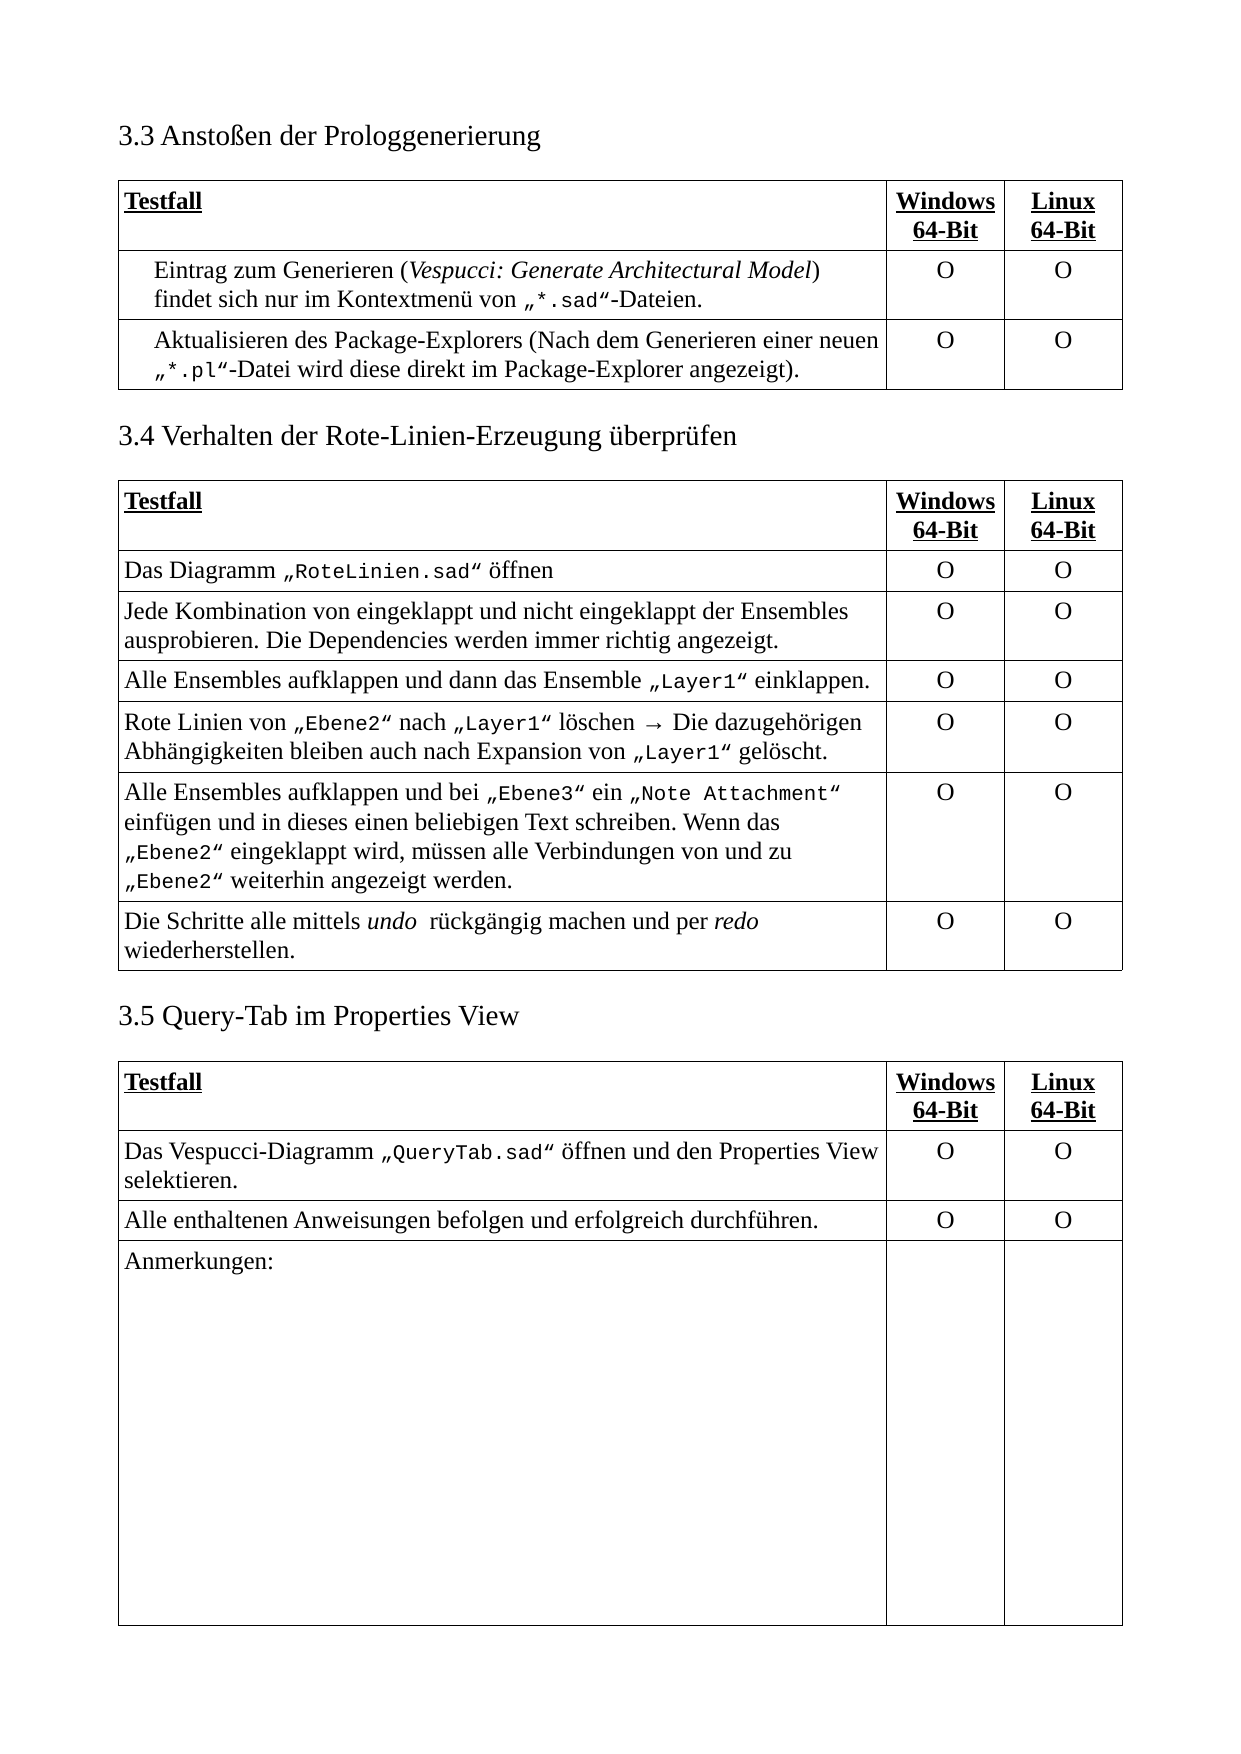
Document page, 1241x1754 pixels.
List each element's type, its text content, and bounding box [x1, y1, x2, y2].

table_header Testfall [119, 181, 886, 249]
text 3.5 Query-Tab im Properties View [118, 998, 1122, 1032]
table_cell O [887, 251, 1004, 319]
table_cell O [887, 1201, 1004, 1240]
table_cell O [1005, 1201, 1122, 1240]
table_cell O [1005, 592, 1122, 660]
table_cell O [887, 1131, 1004, 1200]
table_cell O [887, 320, 1004, 389]
table_cell Alle enthaltenen Anweisungen befolgen und erfolgreich durchführen. [119, 1201, 886, 1240]
table_cell Eintrag zum Generieren (Vespucci: Generate Architectural Model) findet sich nur im Kontextmenü von „*.sad“-Dateien. [119, 251, 886, 319]
table_header Linux 64-Bit [1005, 481, 1122, 549]
table_cell O [887, 661, 1004, 701]
table_cell O [887, 592, 1004, 660]
table_cell Das Diagramm „RoteLinien.sad“ öffnen [119, 551, 886, 591]
table_cell O [1005, 1131, 1122, 1200]
table_header Windows 64-Bit [887, 1062, 1004, 1130]
table_cell O [1005, 661, 1122, 701]
table_cell O [887, 702, 1004, 772]
table_cell O [1005, 551, 1122, 591]
table_cell [1005, 1241, 1122, 1625]
table_cell Alle Ensembles aufklappen und dann das Ensemble „Layer1“ einklappen. [119, 661, 886, 701]
table_cell Jede Kombination von eingeklappt und nicht eingeklappt der Ensembles ausprobieren. Die Dependencies werden immer richtig angezeigt. [119, 592, 886, 660]
table_cell O [1005, 902, 1122, 970]
table_cell Das Vespucci-Diagramm „QueryTab.sad“ öffnen und den Properties View selektieren. [119, 1131, 886, 1200]
text 3.4 Verhalten der Rote-Linien-Erzeugung überprüfen [118, 418, 1122, 452]
table_cell O [1005, 251, 1122, 319]
table_cell O [887, 551, 1004, 591]
table_header Testfall [119, 481, 886, 549]
table_cell Die Schritte alle mittels undo rückgängig machen und per redo wiederherstellen. [119, 902, 886, 970]
table_header Linux 64-Bit [1005, 1062, 1122, 1130]
text 3.3 Anstoßen der Prologgenerierung [118, 118, 1122, 152]
table_cell O [887, 773, 1004, 901]
table_cell O [887, 902, 1004, 970]
table_header Testfall [119, 1062, 886, 1130]
table_cell O [1005, 320, 1122, 389]
table_header Linux 64-Bit [1005, 181, 1122, 249]
table_cell Rote Linien von „Ebene2“ nach „Layer1“ löschen → Die dazugehörigen Abhängigkeiten bleiben auch nach Expansion von „Layer1“ gelöscht. [119, 702, 886, 772]
table_cell Anmerkungen: [119, 1241, 886, 1625]
table_cell Alle Ensembles aufklappen und bei „Ebene3“ ein „Note Attachment“ einfügen und in dieses einen beliebigen Text schreiben. Wenn das „Ebene2“ eingeklappt wird, müssen alle Verbindungen von und zu „Ebene2“ weiterhin angezeigt werden. [119, 773, 886, 901]
table_cell O [1005, 773, 1122, 901]
table_cell [887, 1241, 1004, 1625]
table_header Windows 64-Bit [887, 181, 1004, 249]
table_cell Aktualisieren des Package-Explorers (Nach dem Generieren einer neuen „*.pl“-Datei wird diese direkt im Package-Explorer angezeigt). [119, 320, 886, 389]
table_header Windows 64-Bit [887, 481, 1004, 549]
table_cell O [1005, 702, 1122, 772]
